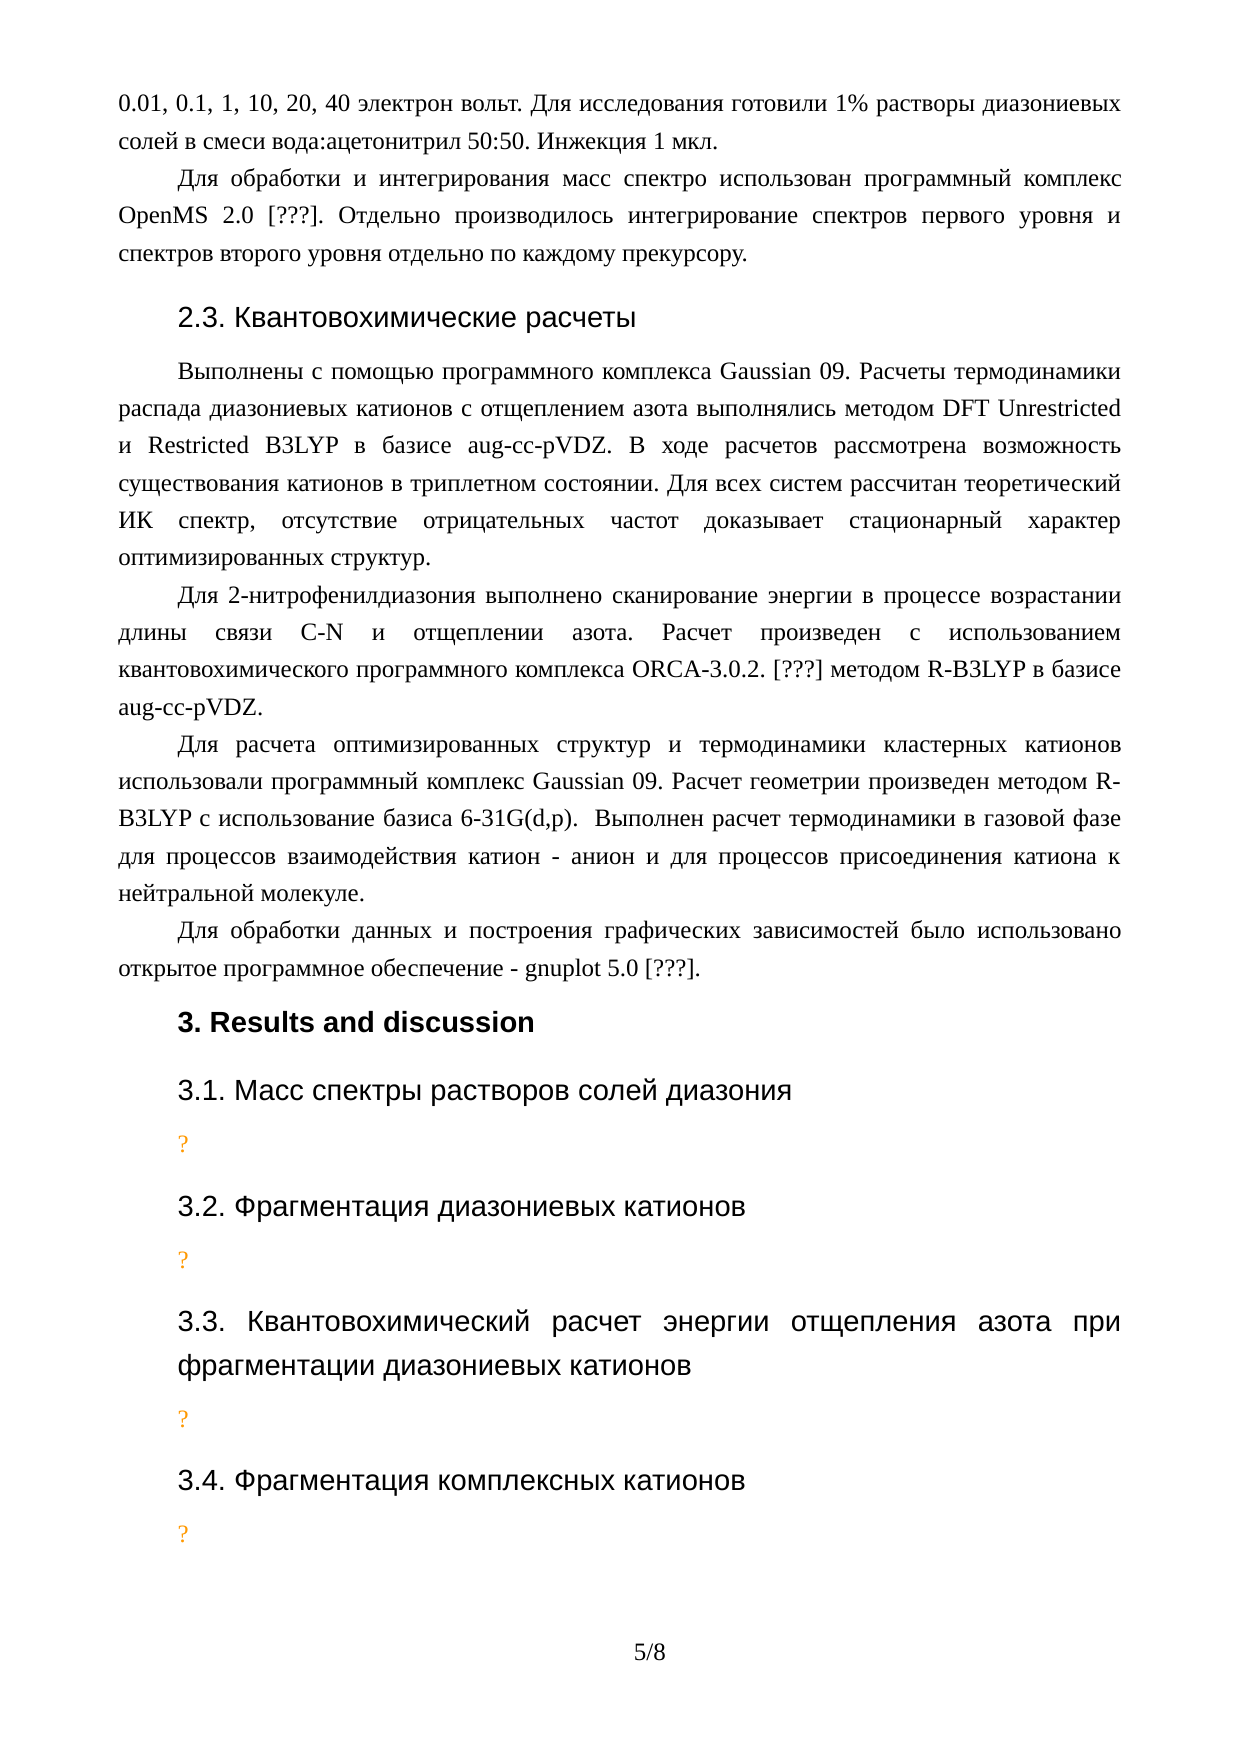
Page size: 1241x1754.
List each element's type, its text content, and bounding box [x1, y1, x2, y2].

text ? [118, 1129, 1122, 1158]
text ? [118, 1245, 1122, 1274]
text ? [118, 1519, 1122, 1548]
subtitle 3.3. Квантовохимический расчет энергии отщепления азота при фрагментации диазониевых катионов [177, 1304, 1122, 1381]
text ? [118, 1404, 1122, 1433]
subtitle 3. Results and discussion [118, 1005, 1122, 1038]
list Для расчета оптимизированных структур и термодинамики кластерных катионов использовали программный комплекс Gaussian 09. Расчет геометрии произведен методом R-B3LYP с использование базиса 6-31G(d,p). Выполнен расчет термодинамики в газовой фазе для процессов взаимодействия катион - анион и для процессов присоединения катиона к нейтральной молекуле. [118, 729, 1122, 907]
text 0.01, 0.1, 1, 10, 20, 40 электрон вольт. Для исследования готовили 1% растворы диазониевых солей в смеси вода:ацетонитрил 50:50. Инжекция 1 мкл. [118, 88, 1122, 154]
text Для обработки и интегрирования масс спектро использован программный комплекс OpenMS 2.0 [???]. Отдельно производилось интегрирование спектров первого уровня и спектров второго уровня отдельно по каждому прекурсору. [118, 163, 1122, 266]
subtitle 3.2. Фрагментация диазониевых катионов [177, 1189, 1122, 1222]
subtitle 3.1. Масс спектры растворов солей диазония [177, 1073, 1122, 1107]
list Выполнены с помощью программного комплекса Gaussian 09. Расчеты термодинамики распада диазониевых катионов с отщеплением азота выполнялись методом DFT Unrestricted и Restricted B3LYP в базисе aug-cc-pVDZ. В ходе расчетов рассмотрена возможность существования катионов в триплетном состоянии. Для всех систем рассчитан теоретический ИК спектр, отсутствие отрицательных частот доказывает стационарный характер оптимизированных структур. [118, 356, 1122, 571]
subtitle 3.4. Фрагментация комплексных катионов [177, 1463, 1122, 1497]
subtitle 2.3. Квантовохимические расчеты [177, 300, 1122, 333]
list Для 2-нитрофенилдиазония выполнено сканирование энергии в процессе возрастании длины связи C-N и отщеплении азота. Расчет произведен с использованием квантовохимического программного комплекса ORCA-3.0.2. [???] методом R-B3LYP в базисе aug-cc-pVDZ. [118, 580, 1122, 720]
list Для обработки данных и построения графических зависимостей было использовано открытое программное обеспечение - gnuplot 5.0 [???]. [118, 915, 1122, 981]
